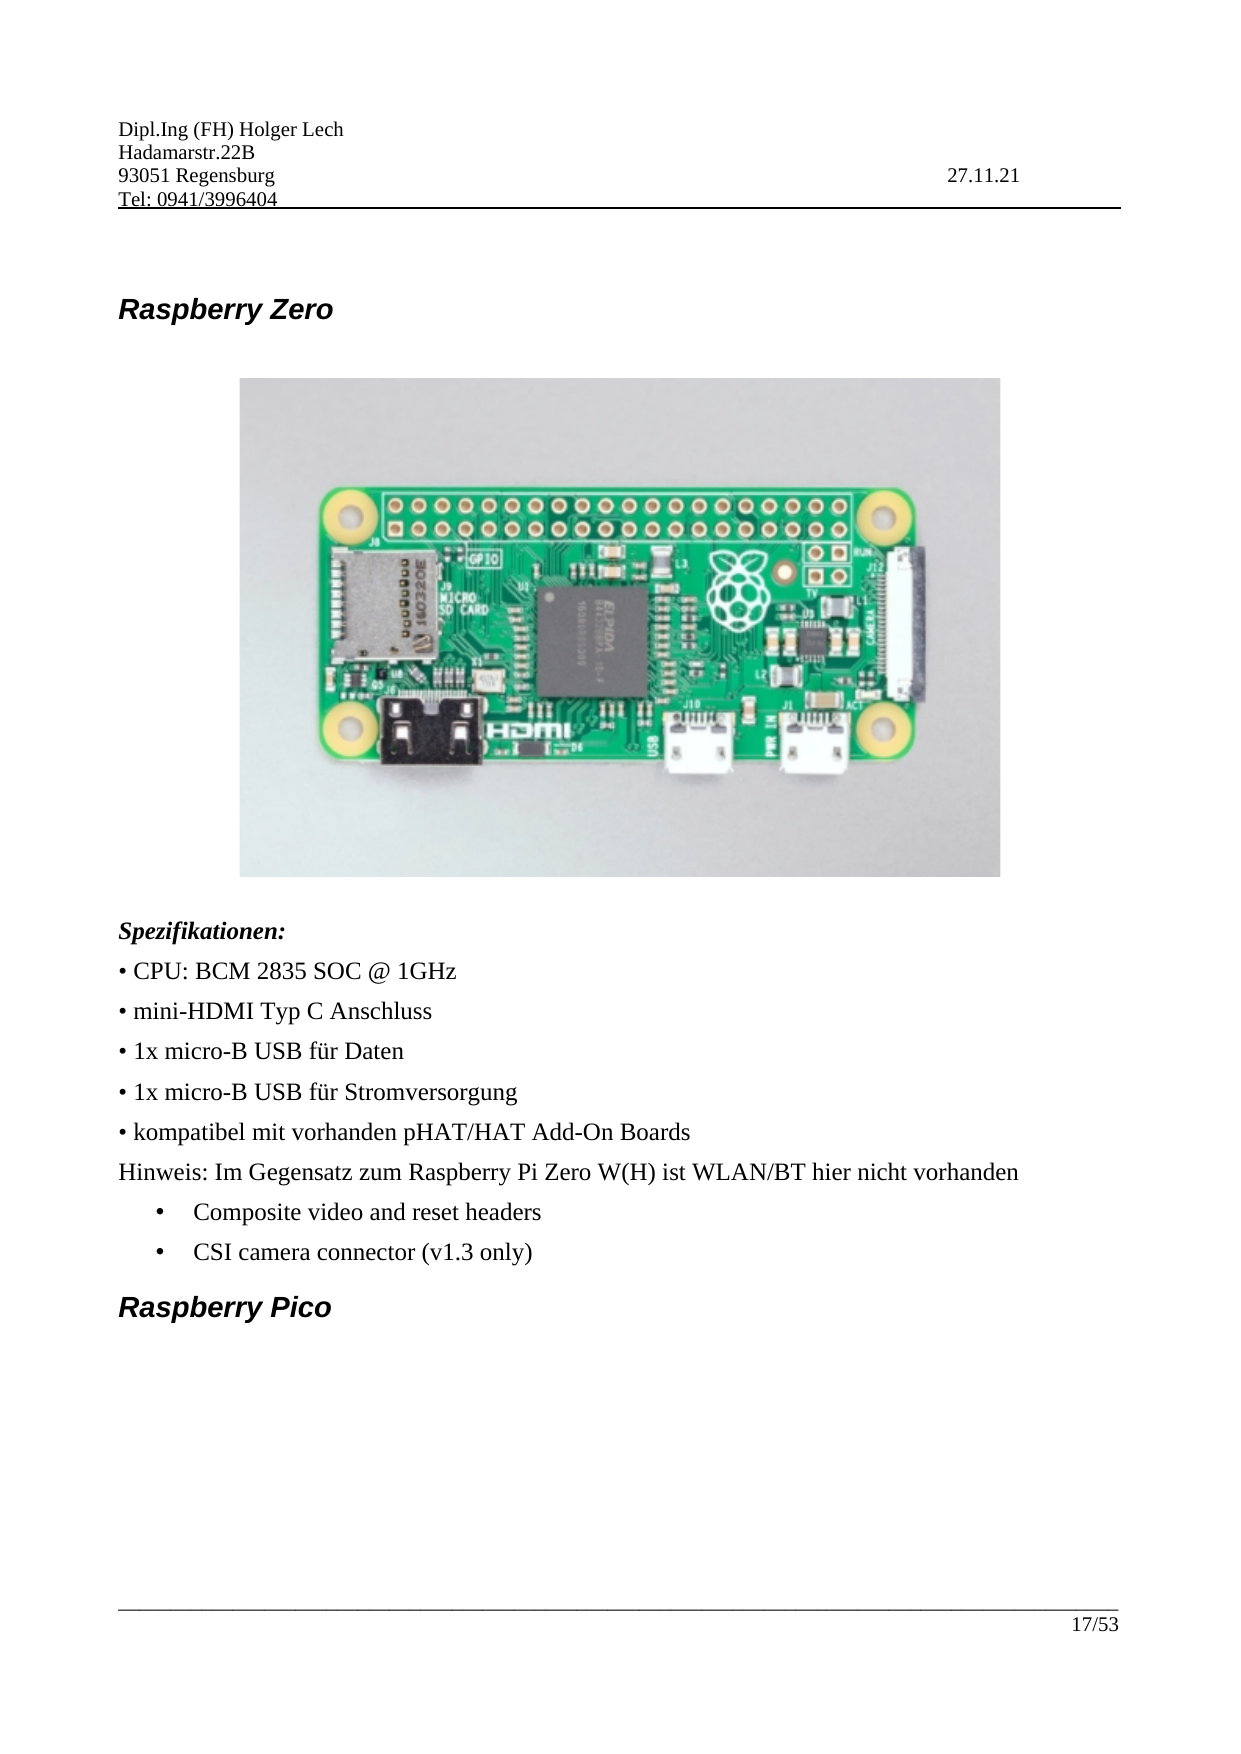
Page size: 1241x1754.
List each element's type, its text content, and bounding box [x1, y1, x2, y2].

text • mini-HDMI Typ C Anschluss [118, 997, 1122, 1025]
list CSI camera connector (v1.3 only) [156, 1238, 1122, 1266]
list Composite video and reset headers [156, 1198, 1122, 1226]
text • 1x micro-B USB für Daten [118, 1037, 1122, 1065]
text • kompatibel mit vorhanden pHAT/HAT Add-On Boards [118, 1118, 1122, 1146]
subtitle Raspberry Pico [118, 1291, 1122, 1324]
text • 1x micro-B USB für Stromversorgung [118, 1078, 1122, 1105]
text Spezifikationen: [118, 917, 1122, 944]
text • CPU: BCM 2835 SOC @ 1GHz [118, 957, 1122, 985]
subtitle Raspberry Zero [118, 293, 1122, 325]
text Hinweis: Im Gegensatz zum Raspberry Pi Zero W(H) ist WLAN/BT hier nicht vorhanden [118, 1158, 1122, 1186]
picture [239, 378, 1001, 877]
